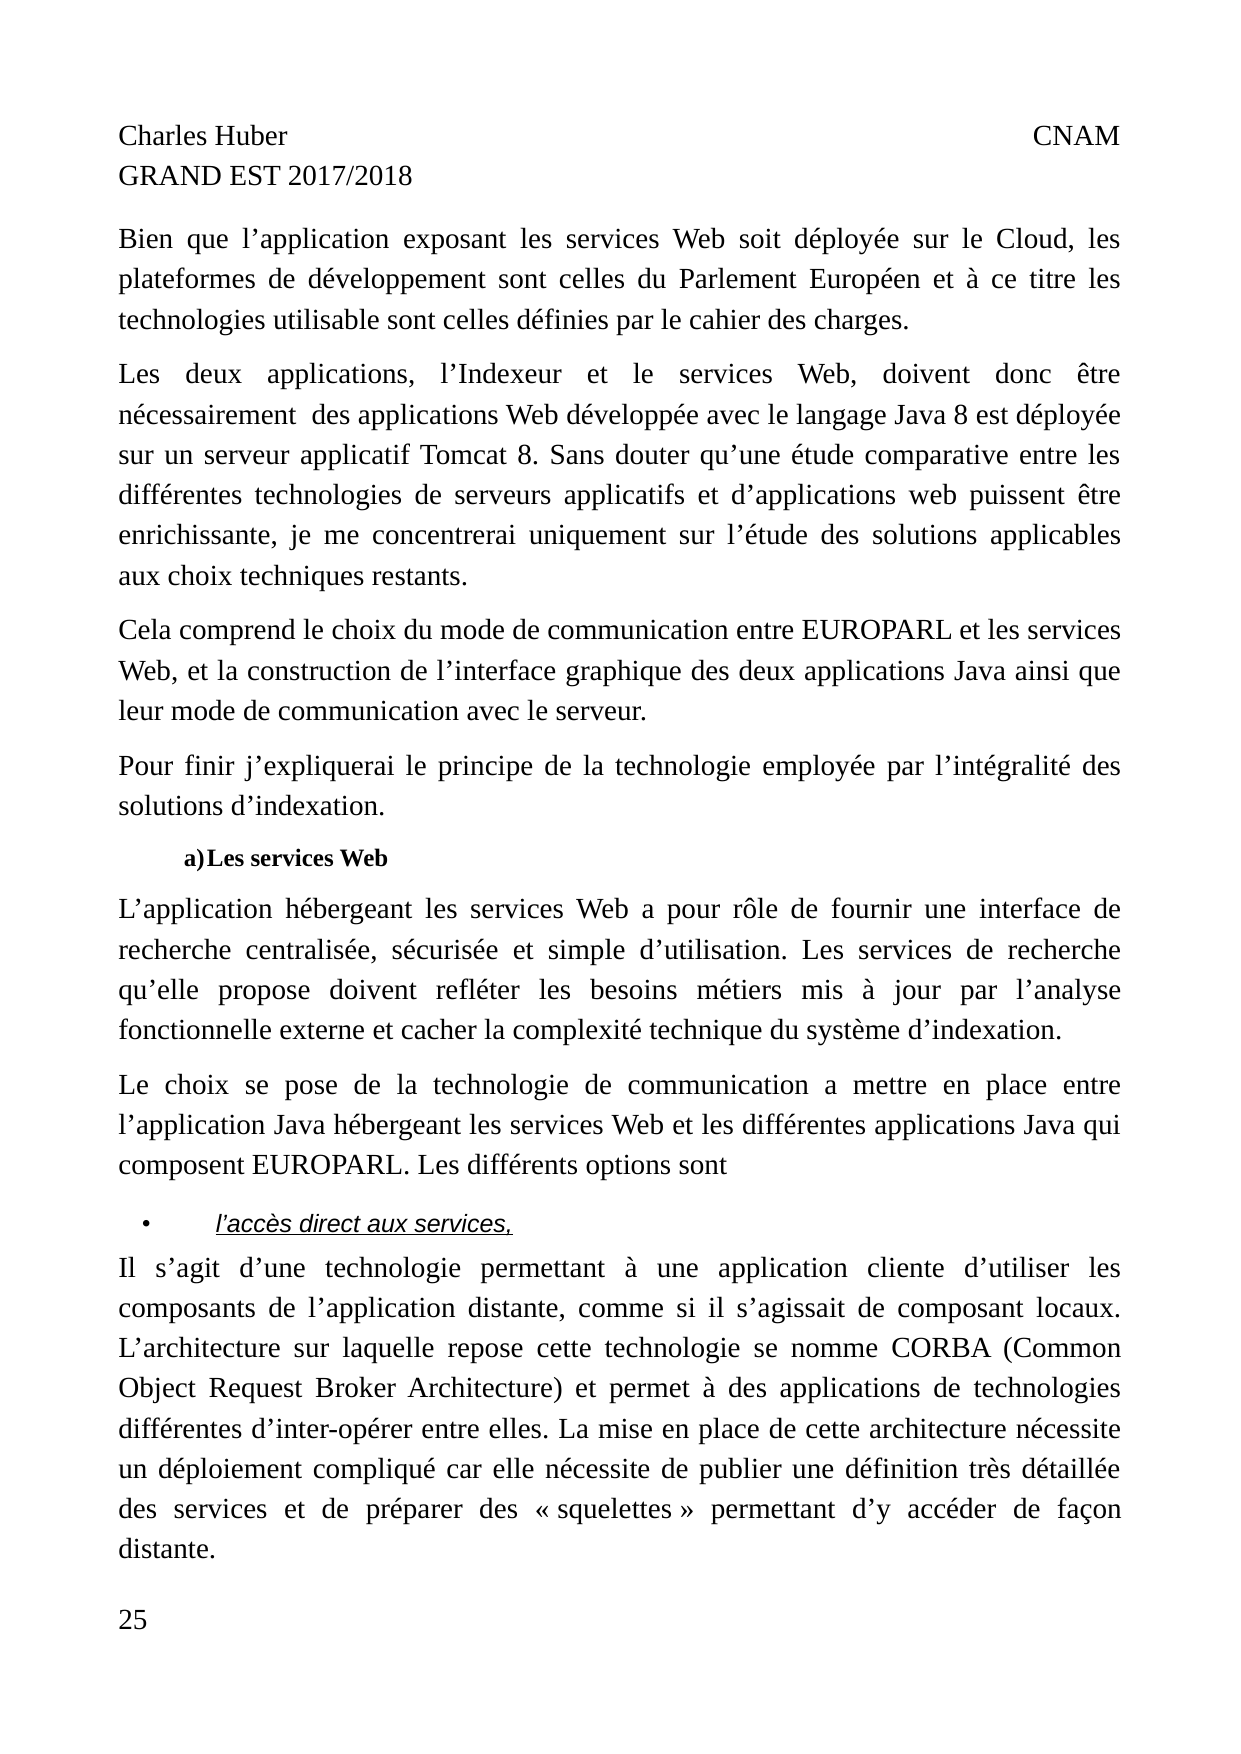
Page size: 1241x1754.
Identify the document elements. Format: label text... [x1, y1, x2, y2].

text Il s’agit d’une technologie permettant à une application cliente d’utiliser les composants de l’application distante, comme si il s’agissait de composant locaux. L’architecture sur laquelle repose cette technologie se nomme CORBA (Common Object Request Broker Architecture) et permet à des applications de technologies différentes d’inter-opérer entre elles. La mise en place de cette architecture nécessite un déploiement compliqué car elle nécessite de publier une définition très détaillée des services et de préparer des « squelettes » permettant d’y accéder de façon distante. [118, 1250, 1122, 1565]
subtitle l’accès direct aux services, [142, 1208, 1122, 1237]
text Bien que l’application exposant les services Web soit déployée sur le Cloud, les plateformes de développement sont celles du Parlement Européen et à ce titre les technologies utilisable sont celles définies par le cahier des charges. [118, 221, 1122, 335]
subtitle Les services Web [177, 843, 1122, 871]
text Cela comprend le choix du mode de communication entre EUROPARL et les services Web, et la construction de l’interface graphique des deux applications Java ainsi que leur mode de communication avec le serveur. [118, 612, 1122, 726]
text Les deux applications, l’Indexeur et le services Web, doivent donc être nécessairement des applications Web développée avec le langage Java 8 est déployée sur un serveur applicatif Tomcat 8. Sans douter qu’une étude comparative entre les différentes technologies de serveurs applicatifs et d’applications web puissent être enrichissante, je me concentrerai uniquement sur l’étude des solutions applicables aux choix techniques restants. [118, 357, 1122, 591]
text Le choix se pose de la technologie de communication a mettre en place entre l’application Java hébergeant les services Web et les différentes applications Java qui composent EUROPARL. Les différents options sont [118, 1067, 1122, 1181]
text L’application hébergeant les services Web a pour rôle de fournir une interface de recherche centralisée, sécurisée et simple d’utilisation. Les services de recherche qu’elle propose doivent refléter les besoins métiers mis à jour par l’analyse fonctionnelle externe et cacher la complexité technique du système d’indexation. [118, 892, 1122, 1046]
text Pour finir j’expliquerai le principe de la technologie employée par l’intégralité des solutions d’indexation. [118, 748, 1122, 821]
